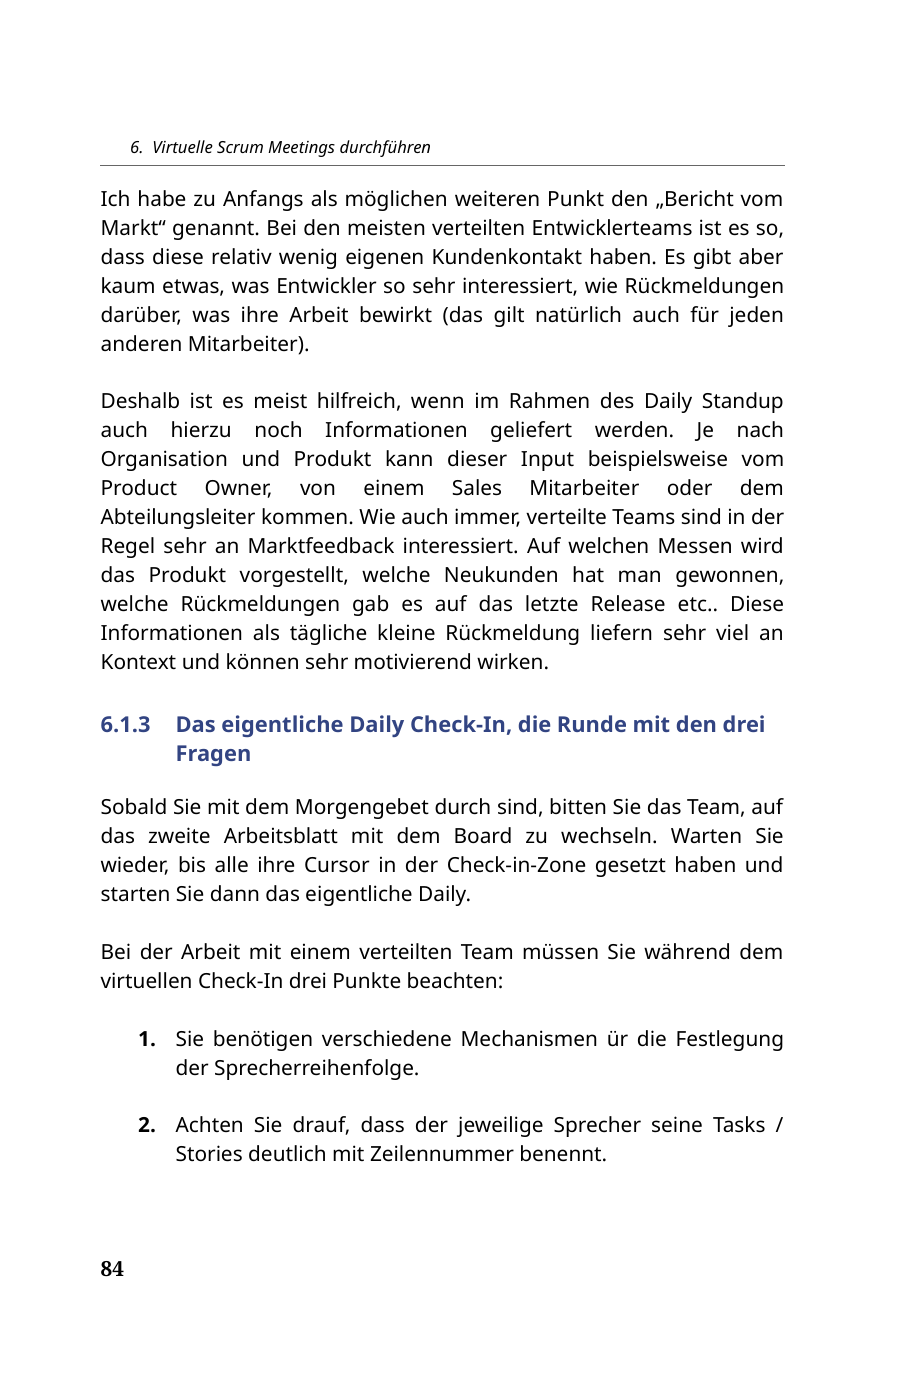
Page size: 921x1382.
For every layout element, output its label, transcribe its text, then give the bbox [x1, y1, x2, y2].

list Achten Sie drauf, dass der jeweilige Sprecher seine Tasks / Stories deutlich mit Zeilennummer benennt. [138, 1089, 785, 1168]
list Sie benötigen verschiedene Mechanismen ür die Festlegung der Sprecherreihenfolge. [138, 1002, 785, 1081]
text Bei der Arbeit mit einem verteilten Team müssen Sie während dem virtuellen Check-In drei Punkte beachten: [100, 915, 785, 994]
text Deshalb ist es meist hilfreich, wenn im Rahmen des Daily Standup auch hierzu noch Informationen geliefert werden. Je nach Organisation und Produkt kann dieser Input beispielsweise vom Product Owner, von einem Sales Mitarbeiter oder dem Abteilungsleiter kommen. Wie auch immer, verteilte Teams sind in der Regel sehr an Marktfeedback interessiert. Auf welchen Messen wird das Produkt vorgestellt, welche Neukunden hat man gewonnen, welche Rückmeldungen gab es auf das letzte Release etc.. Diese Informationen als tägliche kleine Rückmeldung liefern sehr viel an Kontext und können sehr motivierend wirken. [100, 365, 785, 675]
subtitle Das eigentliche Daily Check-In, die Runde mit den drei Fragen [100, 708, 785, 768]
text Sobald Sie mit dem Morgengebet durch sind, bitten Sie das Team, auf das zweite Arbeitsblatt mit dem Board zu wechseln. Warten Sie wieder, bis alle ihre Cursor in der Check-in-Zone gesetzt haben und starten Sie dann das eigentliche Daily. [100, 781, 785, 907]
text Ich habe zu Anfangs als möglichen weiteren Punkt den „Bericht vom Markt“ genannt. Bei den meisten verteilten Entwicklerteams ist es so, dass diese relativ wenig eigenen Kundenkontakt haben. Es gibt aber kaum etwas, was Entwickler so sehr interessiert, wie Rückmeldungen darüber, was ihre Arbeit bewirkt (das gilt natürlich auch für jeden anderen Mitarbeiter). [100, 183, 785, 357]
